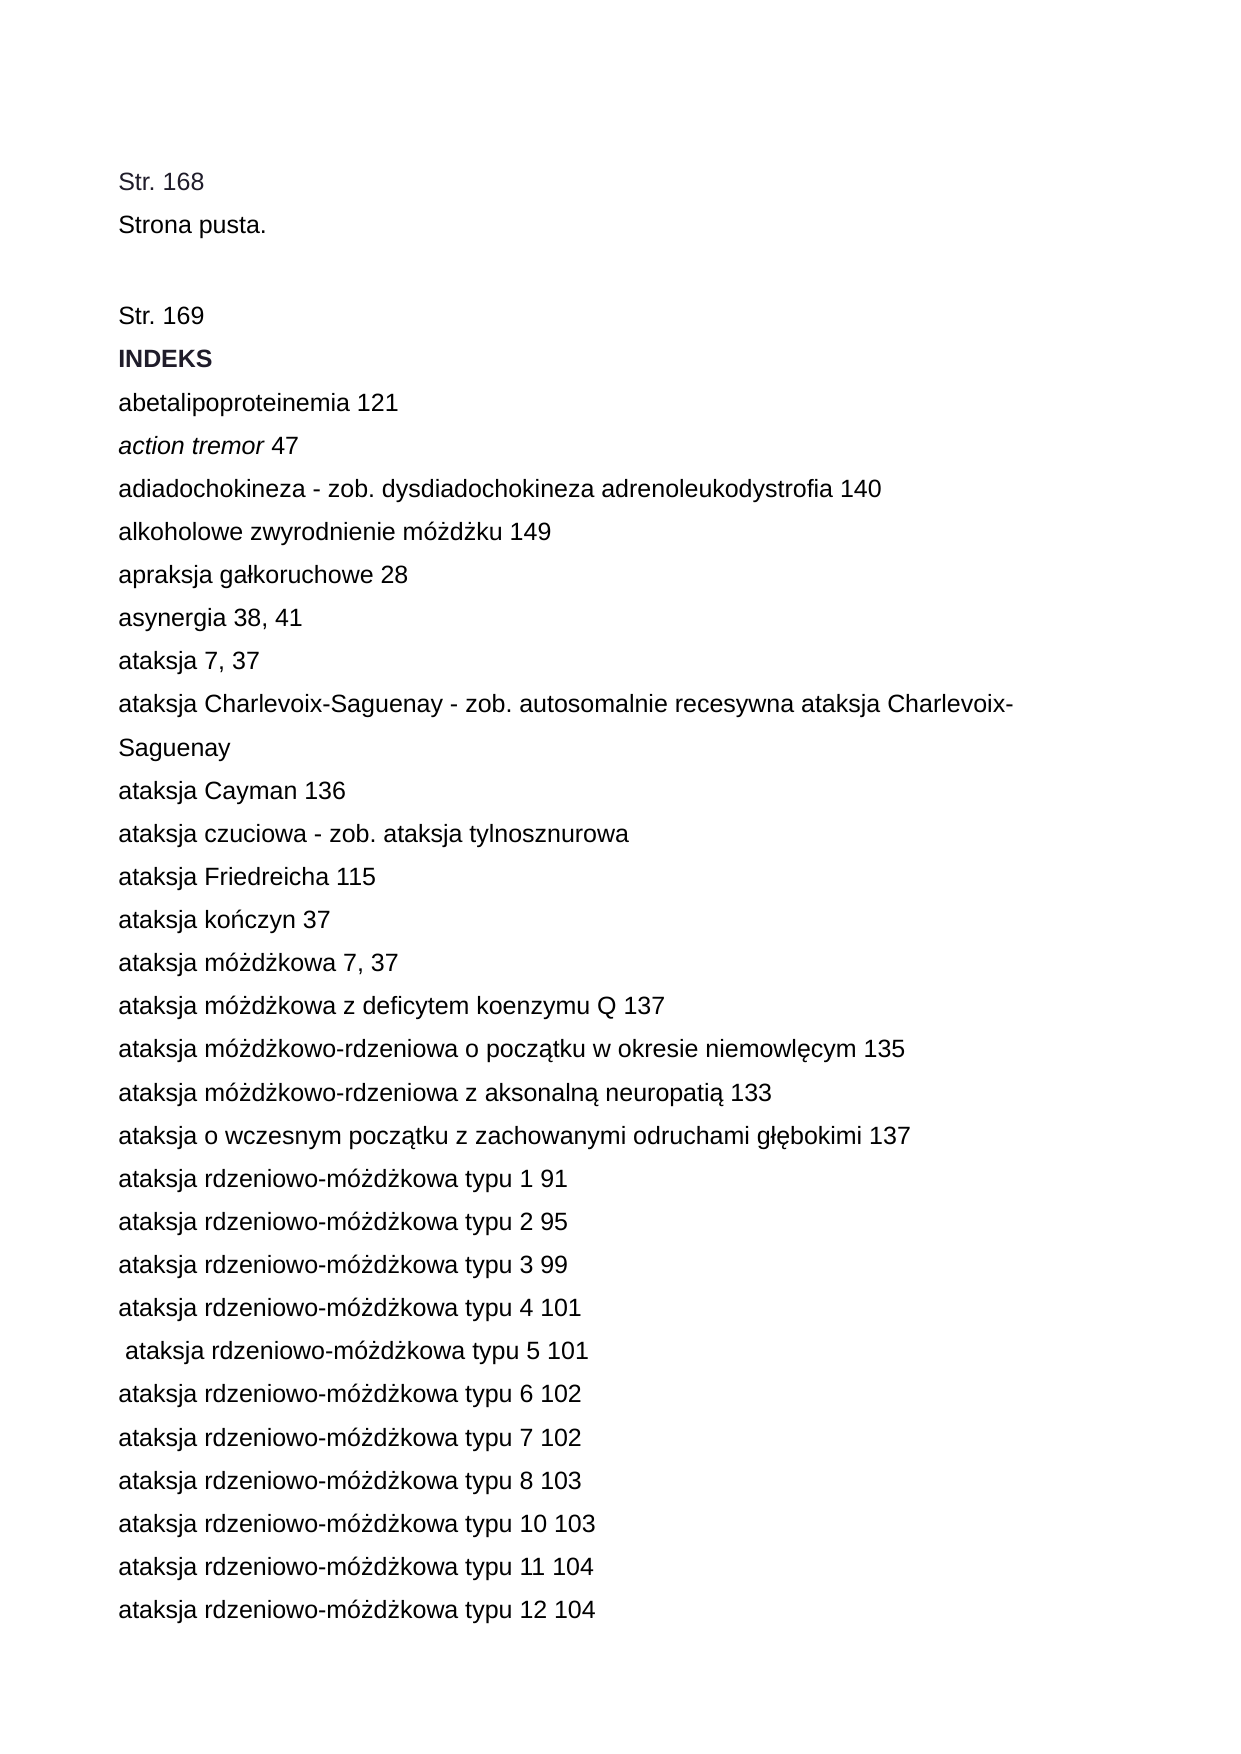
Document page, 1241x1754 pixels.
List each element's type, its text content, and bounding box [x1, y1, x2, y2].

text abetalipoproteinemia 121 [118, 387, 1122, 416]
text alkoholowe zwyrodnienie móżdżku 149 [118, 517, 1122, 546]
text ataksja 7, 37 [118, 646, 1122, 675]
text asynergia 38, 41 [118, 603, 1122, 632]
text adiadochokineza - zob. dysdiadochokineza adrenoleukodystrofia 140 [118, 474, 1122, 502]
text ataksja o wczesnym początku z zachowanymi odruchami głębokimi 137 [118, 1121, 1122, 1149]
text Str. 168 [118, 167, 1122, 195]
text ataksja rdzeniowo-móżdżkowa typu 2 95 [118, 1207, 1122, 1236]
text ataksja rdzeniowo-móżdżkowa typu 8 103 [118, 1466, 1122, 1494]
text ataksja rdzeniowo-móżdżkowa typu 5 101 [118, 1336, 1122, 1365]
text ataksja czuciowa - zob. ataksja tylnosznurowa [118, 819, 1122, 847]
text ataksja rdzeniowo-móżdżkowa typu 4 101 [118, 1293, 1122, 1322]
text ataksja Friedreicha 115 [118, 862, 1122, 891]
text ataksja Cayman 136 [118, 776, 1122, 804]
text ataksja rdzeniowo-móżdżkowa typu 6 102 [118, 1379, 1122, 1408]
text ataksja móżdżkowo-rdzeniowa z aksonalną neuropatią 133 [118, 1077, 1122, 1106]
text ataksja rdzeniowo-móżdżkowa typu 10 103 [118, 1509, 1122, 1537]
text Str. 169 [118, 301, 1122, 330]
text ataksja kończyn 37 [118, 905, 1122, 934]
text ataksja móżdżkowo-rdzeniowa o początku w okresie niemowlęcym 135 [118, 1034, 1122, 1063]
text Strona pusta. [118, 210, 1122, 238]
text ataksja rdzeniowo-móżdżkowa typu 1 91 [118, 1164, 1122, 1192]
text apraksja gałkoruchowe 28 [118, 560, 1122, 589]
text ataksja móżdżkowa z deficytem koenzymu Q 137 [118, 991, 1122, 1020]
text ataksja rdzeniowo-móżdżkowa typu 12 104 [118, 1595, 1122, 1624]
text ataksja rdzeniowo-móżdżkowa typu 3 99 [118, 1250, 1122, 1279]
text ataksja móżdżkowa 7, 37 [118, 948, 1122, 977]
subtitle INDEKS [118, 344, 1122, 373]
text ataksja rdzeniowo-móżdżkowa typu 11 104 [118, 1552, 1122, 1581]
text ataksja Charlevoix-Saguenay - zob. autosomalnie recesywna ataksja Charlevoix-Saguenay [118, 689, 1122, 761]
text action tremor 47 [118, 431, 1122, 459]
text ataksja rdzeniowo-móżdżkowa typu 7 102 [118, 1422, 1122, 1451]
